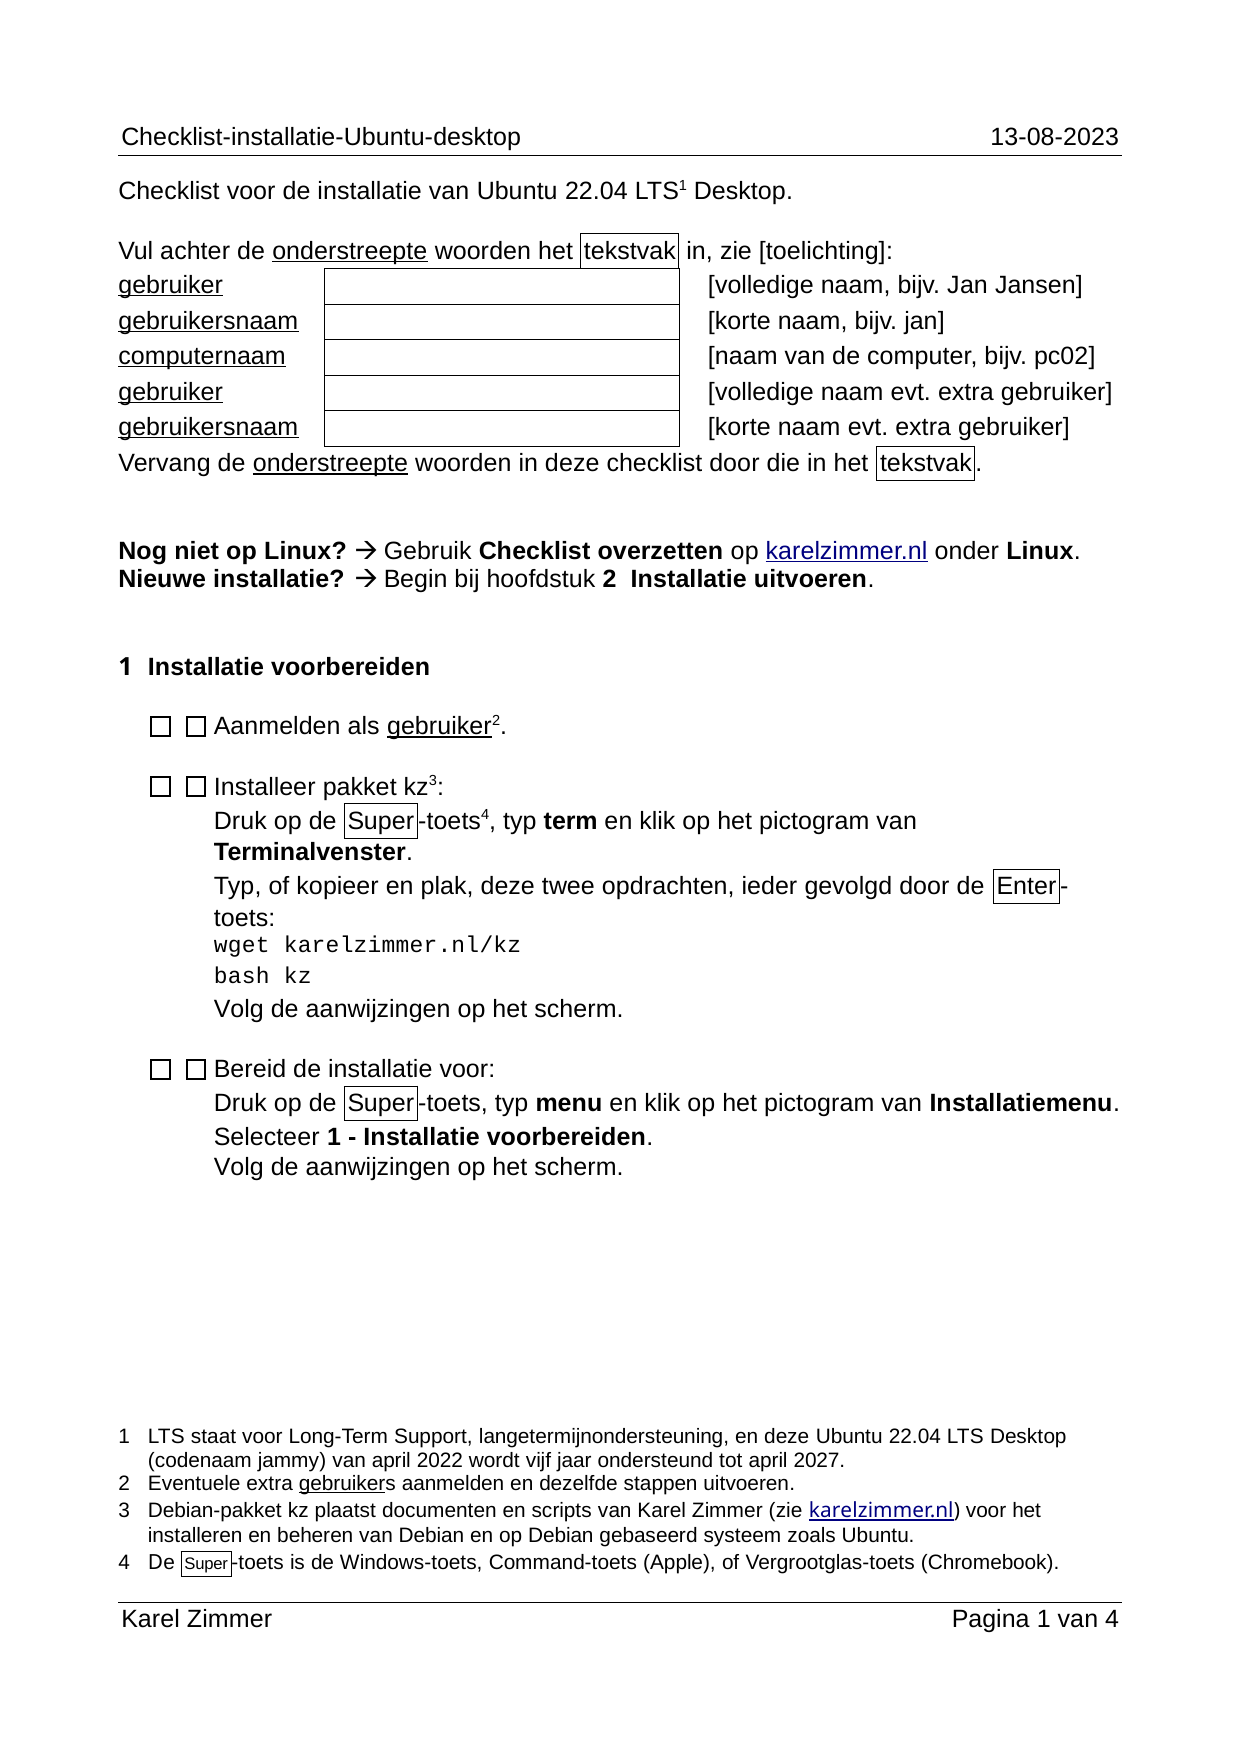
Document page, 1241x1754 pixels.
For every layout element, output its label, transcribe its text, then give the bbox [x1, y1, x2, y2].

table_cell [118, 933, 142, 963]
text Nog niet op Linux?  Gebruik Checklist overzetten op karelzimmer.nl onder Linux. [118, 537, 1122, 565]
table_cell [142, 868, 177, 933]
table_cell Volg de aanwijzingen op het scherm. [213, 1152, 1122, 1182]
table_cell [177, 868, 213, 933]
table_cell [177, 1054, 213, 1084]
table_cell [142, 1084, 177, 1122]
table_cell Installeer pakket kz: [213, 772, 1122, 802]
table_cell [177, 1084, 213, 1122]
table_cell [177, 741, 213, 772]
text Checklist voor de installatie van Ubuntu 22.04 LTS Desktop. [118, 177, 1122, 205]
text GEBRUIKERSNaaM [118, 410, 324, 446]
text tekstvak [581, 234, 678, 268]
table_cell [118, 802, 142, 867]
table_header [177, 711, 213, 741]
table_cell [118, 963, 142, 993]
table_cell [177, 933, 213, 963]
table_cell [118, 1122, 142, 1152]
table_cell [142, 802, 177, 867]
text COMPUTERNAAM [118, 339, 324, 375]
table_cell Druk op de Super-toets, typ term en klik op het pictogram van Terminalvenster. [213, 802, 1122, 867]
table_cell [177, 772, 213, 802]
table_cell [142, 963, 177, 993]
table_cell Selecteer 1 - Installatie voorbereiden. [213, 1122, 1122, 1152]
list Installatie voorbereiden [118, 649, 1122, 683]
text Vervang de ONDERSTREEPTE woorden in deze checklist door die in het [118, 446, 876, 481]
text GEBRUIKER [118, 268, 324, 304]
text [volledige naam evt. extra gebruiker] [680, 375, 1122, 410]
text [korte naam, bijv. jan] [680, 304, 1122, 339]
table_cell [142, 1122, 177, 1152]
table_cell [177, 994, 213, 1024]
table_cell [142, 1054, 177, 1084]
table_cell [177, 1152, 213, 1182]
table_cell [142, 933, 177, 963]
table_cell [118, 1084, 142, 1122]
text in, zie [toelichting]: [679, 233, 1122, 268]
table_cell [118, 868, 142, 933]
table_cell Volg de aanwijzingen op het scherm. [213, 994, 1122, 1024]
table_cell [213, 1024, 1122, 1054]
text [volledige naam, bijv. Jan Jansen] [680, 268, 1122, 304]
text [naam van de computer, bijv. pc02] [680, 339, 1122, 375]
table_header Aanmelden als gebruiker. [213, 711, 1122, 741]
table_cell [118, 1054, 142, 1084]
table_cell Typ, of kopieer en plak, deze twee opdrachten, ieder gevolgd door de Enter-toets: [213, 868, 1122, 933]
table_cell [177, 963, 213, 993]
table_cell [118, 1152, 142, 1182]
table_header [142, 711, 177, 741]
table_cell [177, 1122, 213, 1152]
table_cell [142, 741, 177, 772]
table_cell [142, 994, 177, 1024]
table_cell [177, 1024, 213, 1054]
table_cell [142, 772, 177, 802]
text [korte naam evt. extra gebruiker] [680, 410, 1122, 446]
table_cell [213, 741, 1122, 772]
table_cell wget karelzimmer.nl/kz [213, 933, 1122, 963]
text LTS staat voor Long-Term Support, langetermijnondersteuning, en deze Ubuntu 22.04 LTS Desktop (codenaam jammy) van april 2022 wordt vijf jaar ondersteund tot april 2027. [118, 1424, 1122, 1472]
table_cell [142, 1152, 177, 1182]
text GEBRUIKER [118, 375, 324, 410]
table_cell bash kz [213, 963, 1122, 993]
text . [975, 446, 1122, 481]
table_cell [118, 772, 142, 802]
table_cell [118, 1024, 142, 1054]
table_header [118, 711, 142, 741]
table_cell [142, 1024, 177, 1054]
table_cell [177, 802, 213, 867]
table_cell [118, 994, 142, 1024]
table_cell Bereid de installatie voor: [213, 1054, 1122, 1084]
table_cell Druk op de Super-toets, typ menu en klik op het pictogram van Installatiemenu. [213, 1084, 1122, 1122]
text Nieuwe installatie?  Begin bij hoofdstuk 2 Installatie uitvoeren. [118, 565, 1122, 593]
text tekstvak [877, 447, 974, 480]
table_cell [118, 741, 142, 772]
text gebruikersnaam [118, 304, 324, 339]
text Vul achter de ONDERSTREEPTE woorden het [118, 233, 580, 268]
